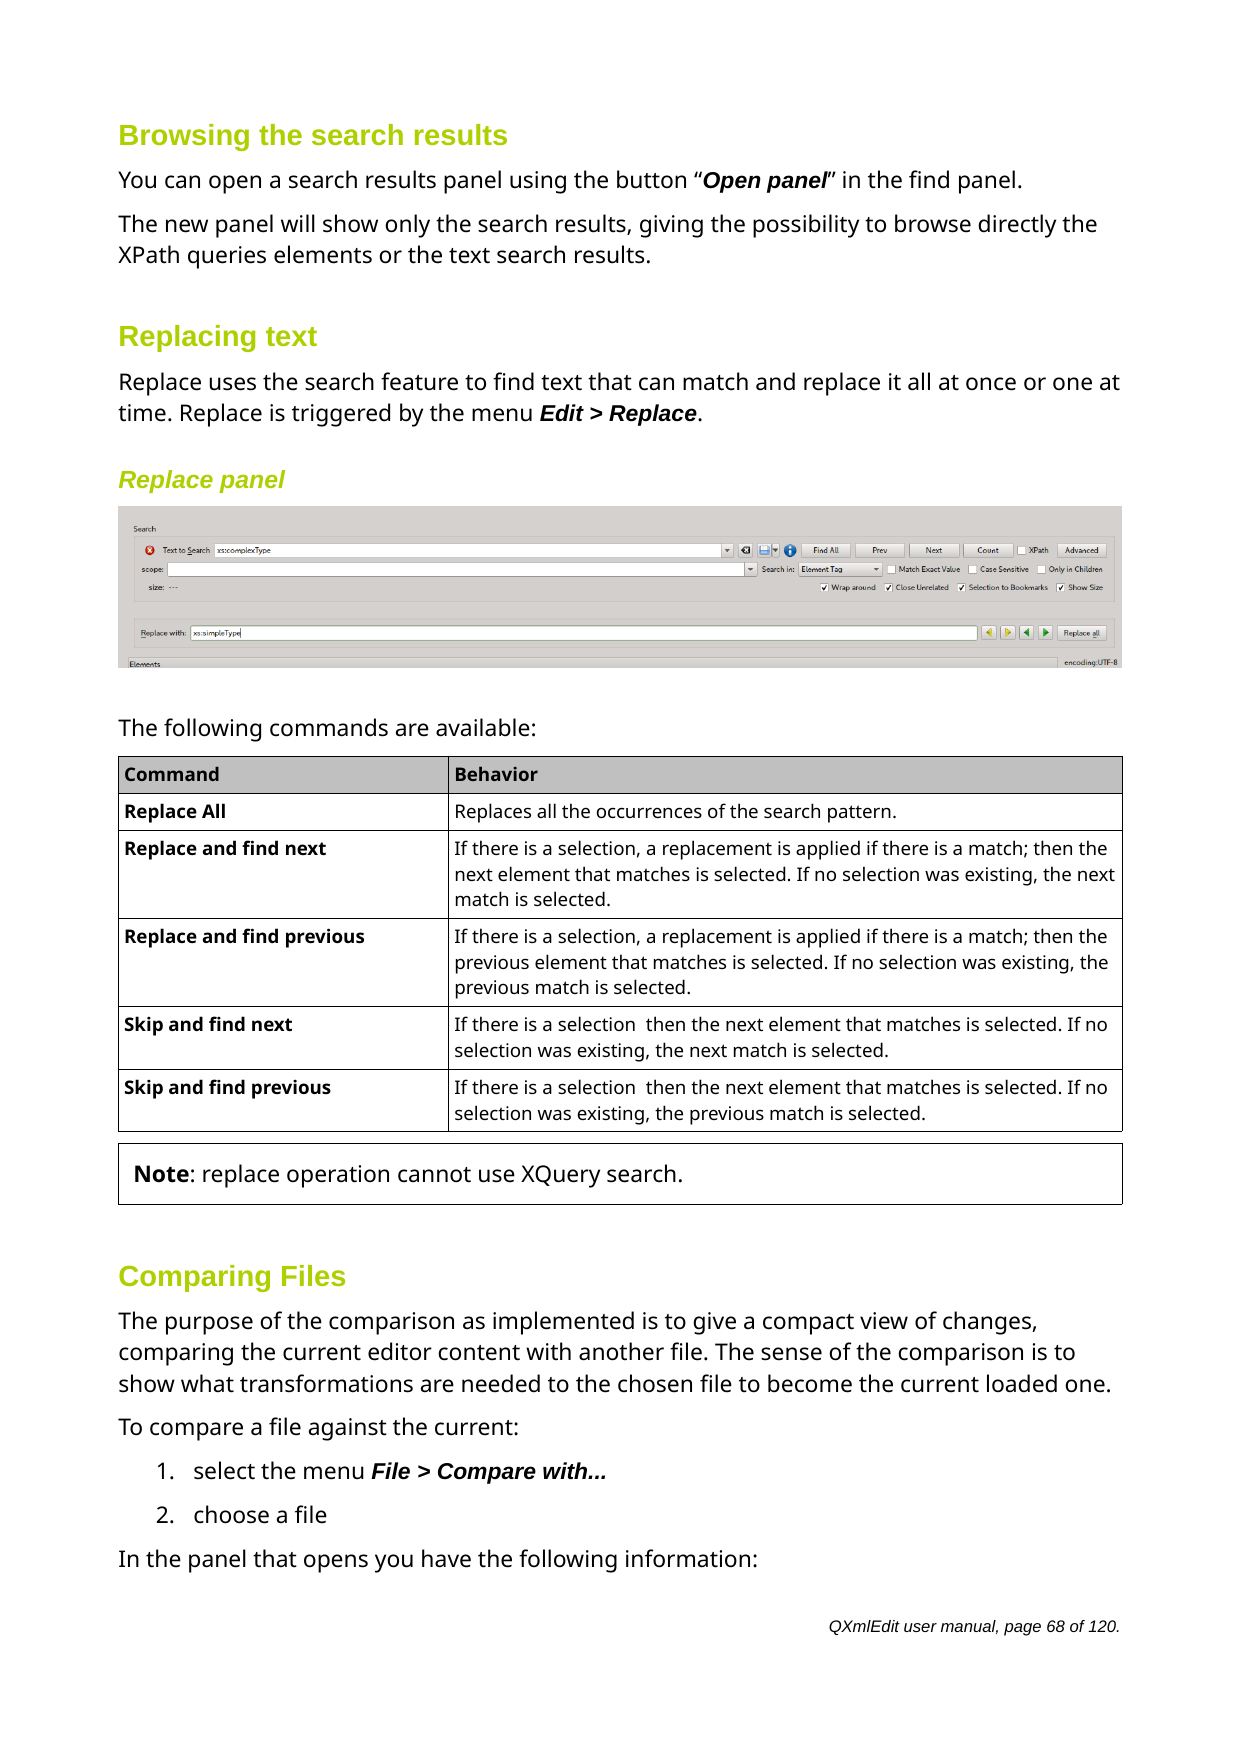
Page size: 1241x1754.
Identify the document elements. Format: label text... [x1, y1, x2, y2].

text To compare a file against the current: [118, 1411, 1122, 1442]
table_cell Replace and find next [119, 831, 448, 918]
text Replace uses the search feature to find text that can match and replace it all at once or one at time. Replace is triggered by the menu Edit > Replace. [118, 365, 1122, 428]
table_cell If there is a selection, a replacement is applied if there is a match; then the previous element that matches is selected. If no selection was existing, the previous match is selected. [449, 919, 1122, 1006]
table_cell Replace and find previous [119, 919, 448, 1006]
list choose a file [156, 1499, 1122, 1530]
text Note: replace operation cannot use XQuery search. [119, 1144, 1122, 1204]
picture [118, 506, 1122, 668]
list select the menu File > Compare with... [156, 1455, 1122, 1486]
text The new panel will show only the search results, giving the possibility to browse directly the XPath queries elements or the text search results. [118, 208, 1122, 270]
subtitle Replace panel [118, 465, 1122, 494]
text The purpose of the comparison as implemented is to give a compact view of changes, comparing the current editor content with another file. The sense of the comparison is to show what transformations are needed to the chosen file to become the current loaded one. [118, 1305, 1122, 1399]
table_cell If there is a selection then the next element that matches is selected. If no selection was existing, the previous match is selected. [449, 1070, 1122, 1131]
table_cell Skip and find next [119, 1007, 448, 1068]
text In the panel that opens you have the following information: [118, 1542, 1122, 1574]
subtitle Browsing the search results [118, 118, 1122, 152]
table_header Command [119, 757, 448, 793]
text The following commands are available: [118, 712, 1122, 743]
table_cell Replace All [119, 794, 448, 830]
table_cell If there is a selection then the next element that matches is selected. If no selection was existing, the next match is selected. [449, 1007, 1122, 1068]
text You can open a search results panel using the button “Open panel” in the find panel. [118, 164, 1122, 195]
subtitle Replacing text [118, 319, 1122, 353]
table_cell If there is a selection, a replacement is applied if there is a match; then the next element that matches is selected. If no selection was existing, the next match is selected. [449, 831, 1122, 918]
table_header Behavior [449, 757, 1122, 793]
table_cell Skip and find previous [119, 1070, 448, 1131]
table_cell Replaces all the occurrences of the search pattern. [449, 794, 1122, 830]
subtitle Comparing Files [118, 1259, 1122, 1293]
